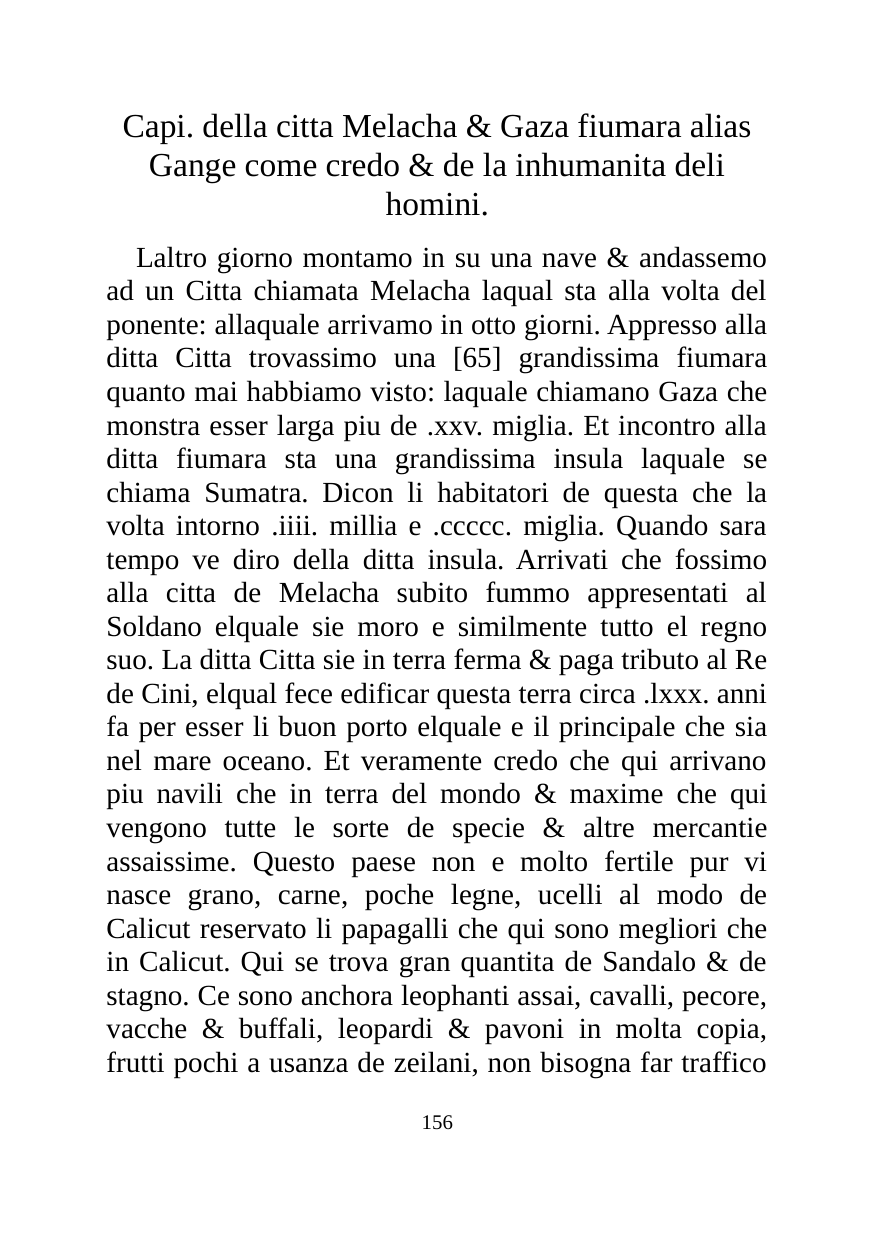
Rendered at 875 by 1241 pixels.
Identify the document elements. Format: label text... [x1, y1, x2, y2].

text Laltro giorno montamo in su una nave & andassemo ad un Citta chiamata Melacha laqual sta alla volta del ponente: allaquale arrivamo in otto giorni. Appresso alla ditta Citta trovassimo una [65] grandissima fiumara quanto mai habbiamo visto: laquale chiamano Gaza che monstra esser larga piu de .xxv. miglia. Et incontro alla ditta fiumara sta una grandissima insula laquale se chiama Sumatra. Dicon li habitatori de questa che la volta intorno .iiii. millia e .ccccc. miglia. Quando sara tempo ve diro della ditta insula. Arrivati che fossimo alla citta de Melacha subito fummo appresentati al Soldano elquale sie moro e similmente tutto el regno suo. La ditta Citta sie in terra ferma & paga tributo al Re de Cini, elqual fece edificar questa terra circa .lxxx. anni fa per esser li buon porto elquale e il principale che sia nel mare oceano. Et veramente credo che qui arrivano piu navili che in terra del mondo & maxime che qui vengono tutte le sorte de specie & altre mercantie assaissime. Questo paese non e molto fertile pur vi nasce grano, carne, poche legne, ucelli al modo de Calicut reservato li papagalli che qui sono megliori che in Calicut. Qui se trova gran quantita de Sandalo & de stagno. Ce sono anchora leophanti assai, cavalli, pecore, vacche & buffali, leopardi & pavoni in molta copia, frutti pochi a usanza de zeilani, non bisogna far traffico [106, 240, 768, 1078]
subtitle Capi. della citta Melacha & Gaza fiumara alias Gange come credo & de la inhumanita deli homini. [106, 106, 768, 222]
